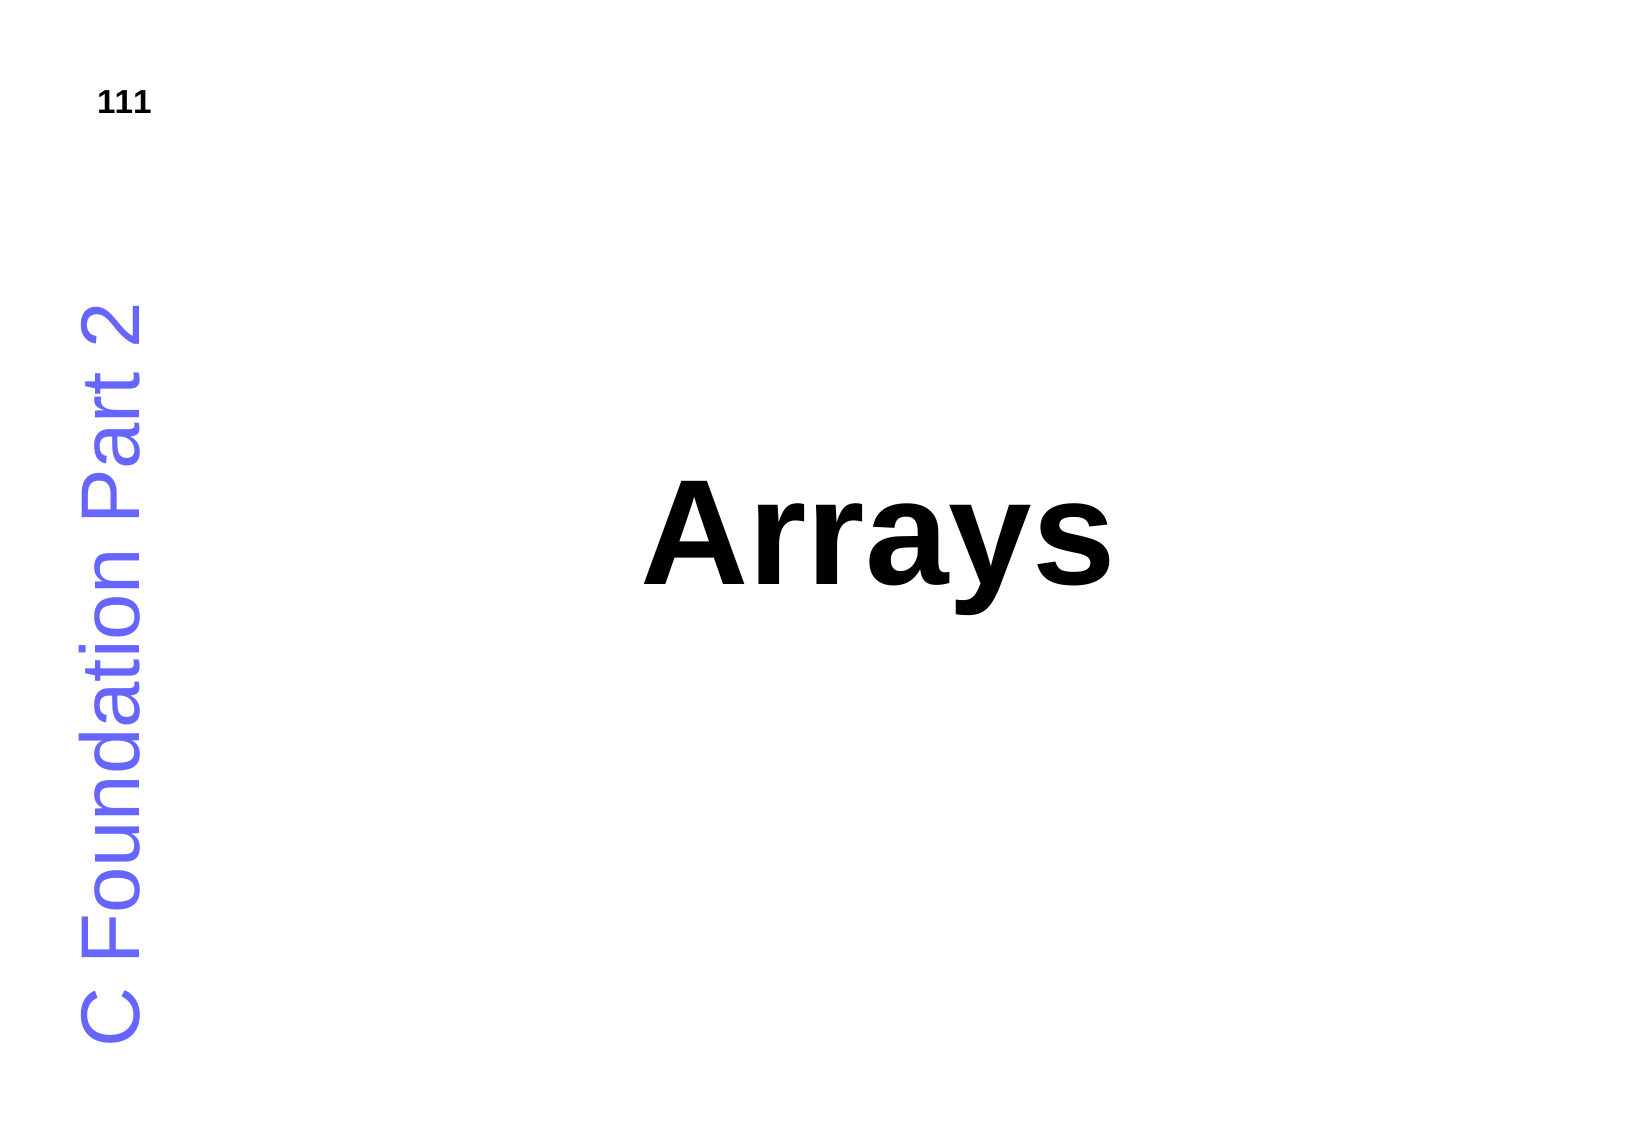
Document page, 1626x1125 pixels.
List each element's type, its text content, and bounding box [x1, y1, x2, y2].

title C Foundation Part 2 [37, 162, 176, 1063]
text_box Arrays [625, 426, 1131, 622]
